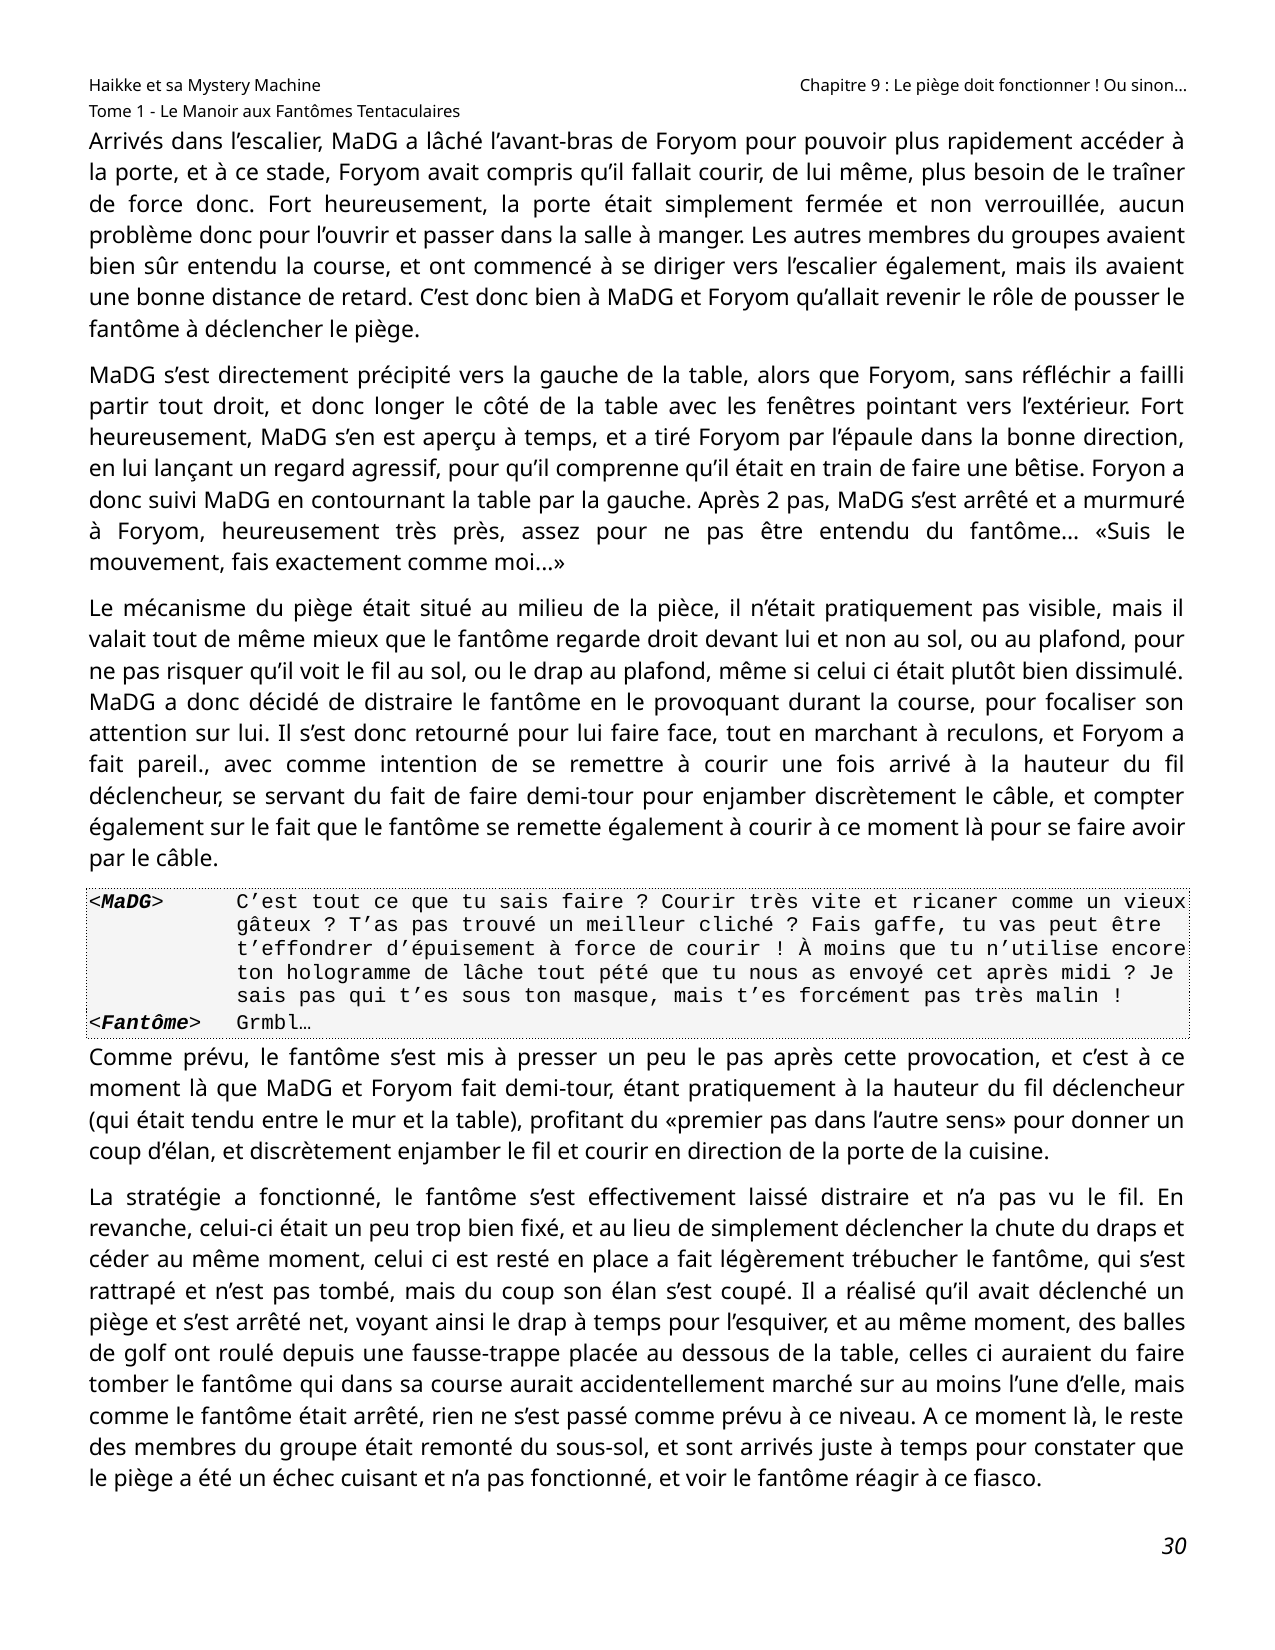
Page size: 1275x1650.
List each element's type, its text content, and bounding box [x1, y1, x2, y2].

text <Fantôme> Grmbl… [86, 1009, 1189, 1038]
text MaDG s’est directement précipité vers la gauche de la table, alors que Foryom, sans réfléchir a failli partir tout droit, et donc longer le côté de la table avec les fenêtres pointant vers l’extérieur. Fort heureusement, MaDG s’en est aperçu à temps, et a tiré Foryom par l’épaule dans la bonne direction, en lui lançant un regard agressif, pour qu’il comprenne qu’il était en train de faire une bêtise. Foryon a donc suivi MaDG en contournant la table par la gauche. Après 2 pas, MaDG s’est arrêté et a murmuré à Foryom, heureusement très près, assez pour ne pas être entendu du fantôme… «Suis le mouvement, fais exactement comme moi...» [88, 359, 1186, 577]
text Comme prévu, le fantôme s’est mis à presser un peu le pas après cette provocation, et c’est à ce moment là que MaDG et Foryom fait demi-tour, étant pratiquement à la hauteur du fil déclencheur (qui était tendu entre le mur et la table), profitant du «premier pas dans l’autre sens» pour donner un coup d’élan, et discrètement enjamber le fil et courir en direction de la porte de la cuisine. [88, 1041, 1186, 1166]
text <MaDG> C’est tout ce que tu sais faire ? Courir très vite et ricaner comme un vieux gâteux ? T’as pas trouvé un meilleur cliché ? Fais gaffe, tu vas peut être t’effondrer d’épuisement à force de courir ! À moins que tu n’utilise encore ton hologramme de lâche tout pété que tu nous as envoyé cet après midi ? Je sais pas qui t’es sous ton masque, mais t’es forcément pas très malin ! [86, 888, 1189, 1009]
text La stratégie a fonctionné, le fantôme s’est effectivement laissé distraire et n’a pas vu le fil. En revanche, celui-ci était un peu trop bien fixé, et au lieu de simplement déclencher la chute du draps et céder au même moment, celui ci est resté en place a fait légèrement trébucher le fantôme, qui s’est rattrapé et n’est pas tombé, mais du coup son élan s’est coupé. Il a réalisé qu’il avait déclenché un piège et s’est arrêté net, voyant ainsi le drap à temps pour l’esquiver, et au même moment, des balles de golf ont roulé depuis une fausse-trappe placée au dessous de la table, celles ci auraient du faire tomber le fantôme qui dans sa course aurait accidentellement marché sur au moins l’une d’elle, mais comme le fantôme était arrêté, rien ne s’est passé comme prévu à ce niveau. A ce moment là, le reste des membres du groupe était remonté du sous-sol, et sont arrivés juste à temps pour constater que le piège a été un échec cuisant et n’a pas fonctionné, et voir le fantôme réagir à ce fiasco. [88, 1181, 1186, 1493]
text Le mécanisme du piège était situé au milieu de la pièce, il n’était pratiquement pas visible, mais il valait tout de même mieux que le fantôme regarde droit devant lui et non au sol, ou au plafond, pour ne pas risquer qu’il voit le fil au sol, ou le drap au plafond, même si celui ci était plutôt bien dissimulé. MaDG a donc décidé de distraire le fantôme en le provoquant durant la course, pour focaliser son attention sur lui. Il s’est donc retourné pour lui faire face, tout en marchant à reculons, et Foryom a fait pareil., avec comme intention de se remettre à courir une fois arrivé à la hauteur du fil déclencheur, se servant du fait de faire demi-tour pour enjamber discrètement le câble, et compter également sur le fait que le fantôme se remette également à courir à ce moment là pour se faire avoir par le câble. [88, 592, 1186, 873]
text Arrivés dans l’escalier, MaDG a lâché l’avant-bras de Foryom pour pouvoir plus rapidement accéder à la porte, et à ce stade, Foryom avait compris qu’il fallait courir, de lui même, plus besoin de le traîner de force donc. Fort heureusement, la porte était simplement fermée et non verrouillée, aucun problème donc pour l’ouvrir et passer dans la salle à manger. Les autres membres du groupes avaient bien sûr entendu la course, et ont commencé à se diriger vers l’escalier également, mais ils avaient une bonne distance de retard. C’est donc bien à MaDG et Foryom qu’allait revenir le rôle de pousser le fantôme à déclencher le piège. [88, 125, 1186, 344]
